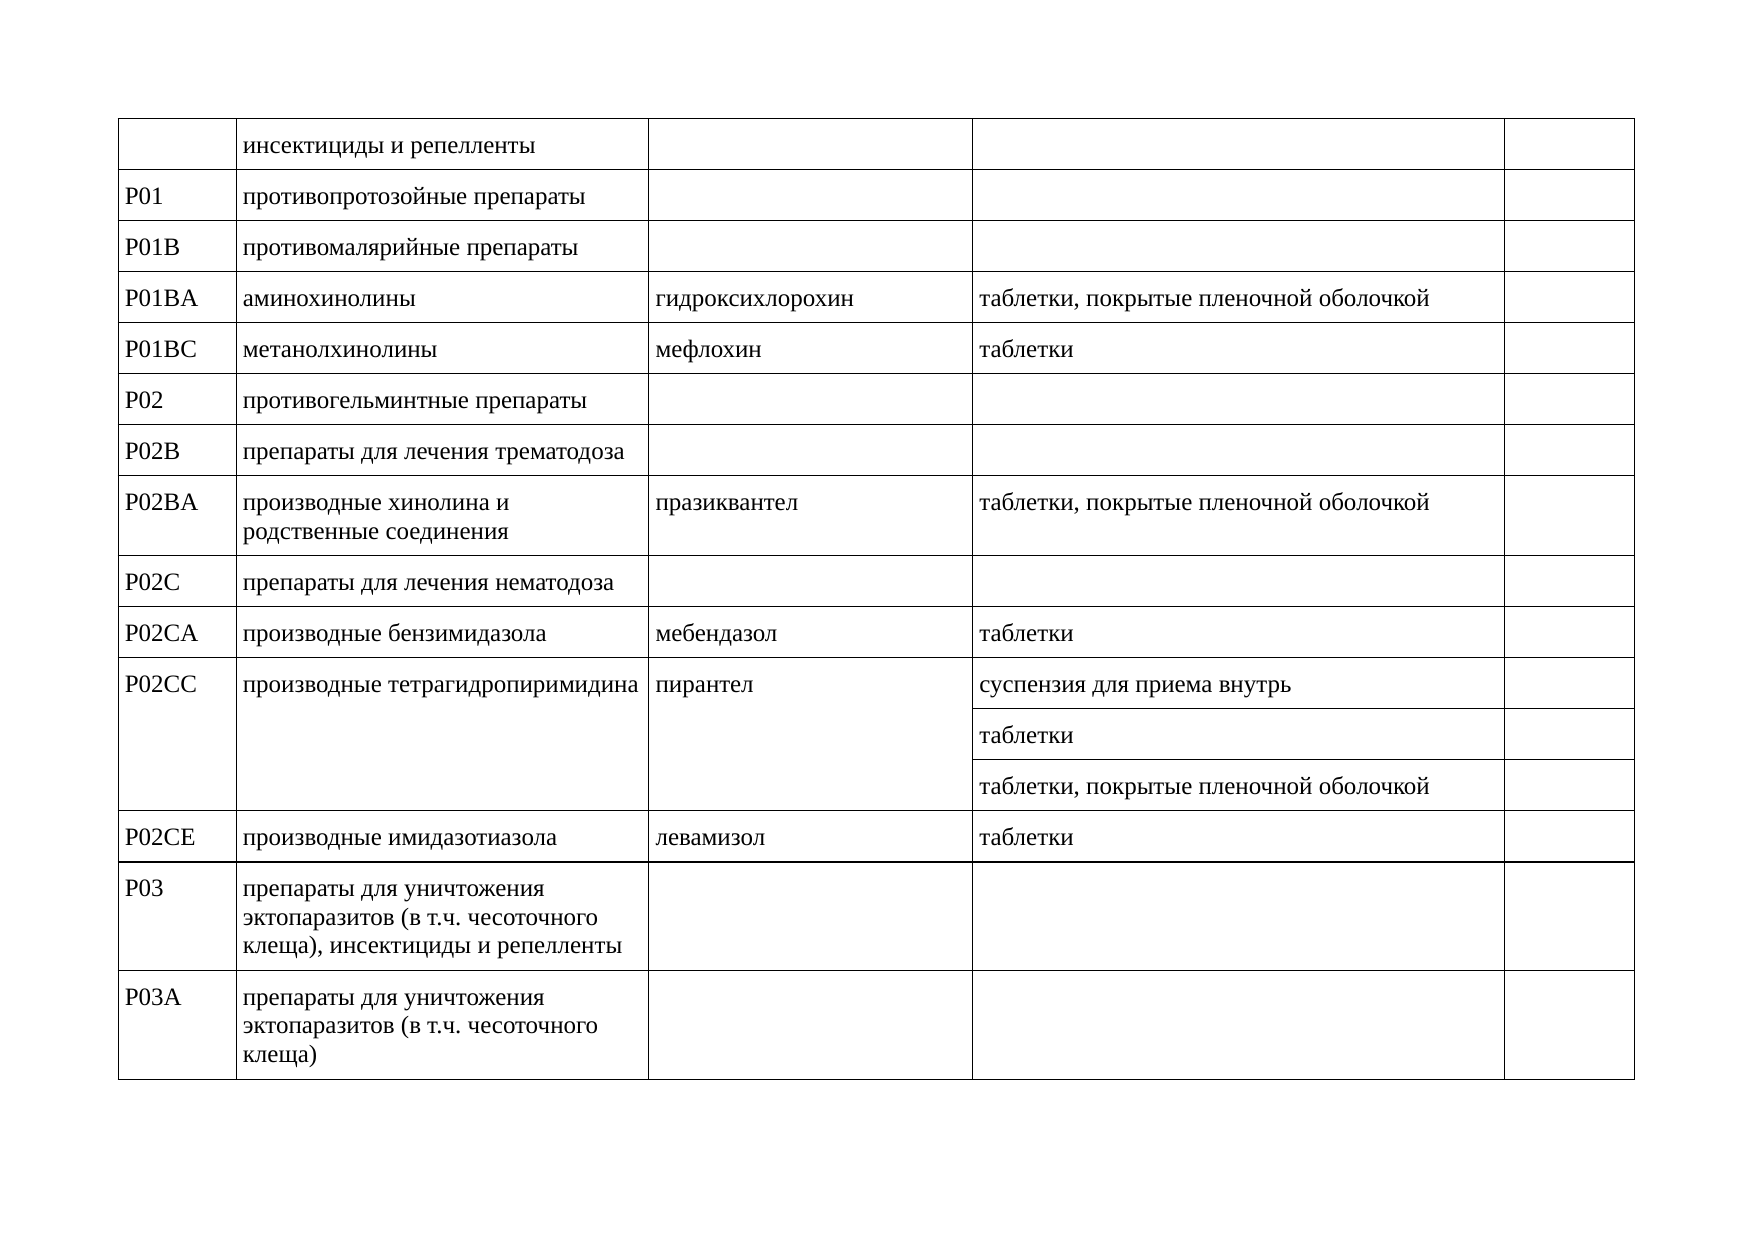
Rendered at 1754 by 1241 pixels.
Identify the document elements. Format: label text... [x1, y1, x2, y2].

table_cell таблетки [973, 709, 1504, 759]
table_cell [1505, 971, 1634, 1078]
table_cell [1505, 607, 1634, 657]
table_cell мебендазол [649, 607, 972, 657]
table_cell [649, 971, 972, 1078]
table_cell [649, 863, 972, 970]
table_cell [1505, 811, 1634, 861]
table_cell празиквантел [649, 476, 972, 555]
table_cell P01BC [119, 323, 236, 373]
table_cell препараты для лечения трематодоза [237, 425, 648, 475]
table_cell [973, 556, 1504, 606]
table_cell [1505, 760, 1634, 810]
table_cell [1505, 323, 1634, 373]
table_cell [649, 221, 972, 271]
table_cell производные тетрагидропиримидина [237, 658, 648, 810]
table_cell [119, 119, 236, 169]
table_cell препараты для уничтожения эктопаразитов (в т.ч. чесоточного клеща), инсектициды и репелленты [237, 863, 648, 970]
table_cell [1505, 425, 1634, 475]
table_cell [973, 119, 1504, 169]
table_cell P02CE [119, 811, 236, 861]
table_cell [649, 119, 972, 169]
table_cell левамизол [649, 811, 972, 861]
table_cell P01BA [119, 272, 236, 322]
table_cell производные хинолина и родственные соединения [237, 476, 648, 555]
table_cell [649, 425, 972, 475]
table_cell P03 [119, 863, 236, 970]
table_cell суспензия для приема внутрь [973, 658, 1504, 708]
table_cell [1505, 556, 1634, 606]
table_cell P02CC [119, 658, 236, 810]
table_cell аминохинолины [237, 272, 648, 322]
table_cell P02CA [119, 607, 236, 657]
table_cell P01B [119, 221, 236, 271]
table_cell таблетки, покрытые пленочной оболочкой [973, 476, 1504, 555]
table_cell [1505, 119, 1634, 169]
table_cell [649, 374, 972, 424]
table_cell P03A [119, 971, 236, 1078]
table_cell [1505, 709, 1634, 759]
table_cell [649, 556, 972, 606]
table_cell препараты для лечения нематодоза [237, 556, 648, 606]
table_cell противомалярийные препараты [237, 221, 648, 271]
table_cell [1505, 272, 1634, 322]
table_cell мефлохин [649, 323, 972, 373]
table_cell P02B [119, 425, 236, 475]
table_cell гидроксихлорохин [649, 272, 972, 322]
table_cell [973, 170, 1504, 220]
table_cell [1505, 374, 1634, 424]
table_cell инсектициды и репелленты [237, 119, 648, 169]
table_cell [1505, 476, 1634, 555]
table_cell производные бензимидазола [237, 607, 648, 657]
table_cell [1505, 658, 1634, 708]
table_cell таблетки [973, 811, 1504, 861]
table_cell таблетки [973, 607, 1504, 657]
table_cell препараты для уничтожения эктопаразитов (в т.ч. чесоточного клеща) [237, 971, 648, 1078]
table_cell [1505, 863, 1634, 970]
table_cell P02 [119, 374, 236, 424]
table_cell [649, 170, 972, 220]
table_cell [973, 863, 1504, 970]
table_cell пирантел [649, 658, 972, 810]
table_cell [973, 425, 1504, 475]
table_cell противогельминтные препараты [237, 374, 648, 424]
table_cell [973, 971, 1504, 1078]
table_cell [973, 374, 1504, 424]
table_cell P02BA [119, 476, 236, 555]
table_cell метанолхинолины [237, 323, 648, 373]
table_cell таблетки [973, 323, 1504, 373]
table_cell противопротозойные препараты [237, 170, 648, 220]
table_cell [1505, 170, 1634, 220]
table_cell P01 [119, 170, 236, 220]
table_cell P02C [119, 556, 236, 606]
table_cell [973, 221, 1504, 271]
table_cell таблетки, покрытые пленочной оболочкой [973, 760, 1504, 810]
table_cell производные имидазотиазола [237, 811, 648, 861]
table_cell [1505, 221, 1634, 271]
table_cell таблетки, покрытые пленочной оболочкой [973, 272, 1504, 322]
